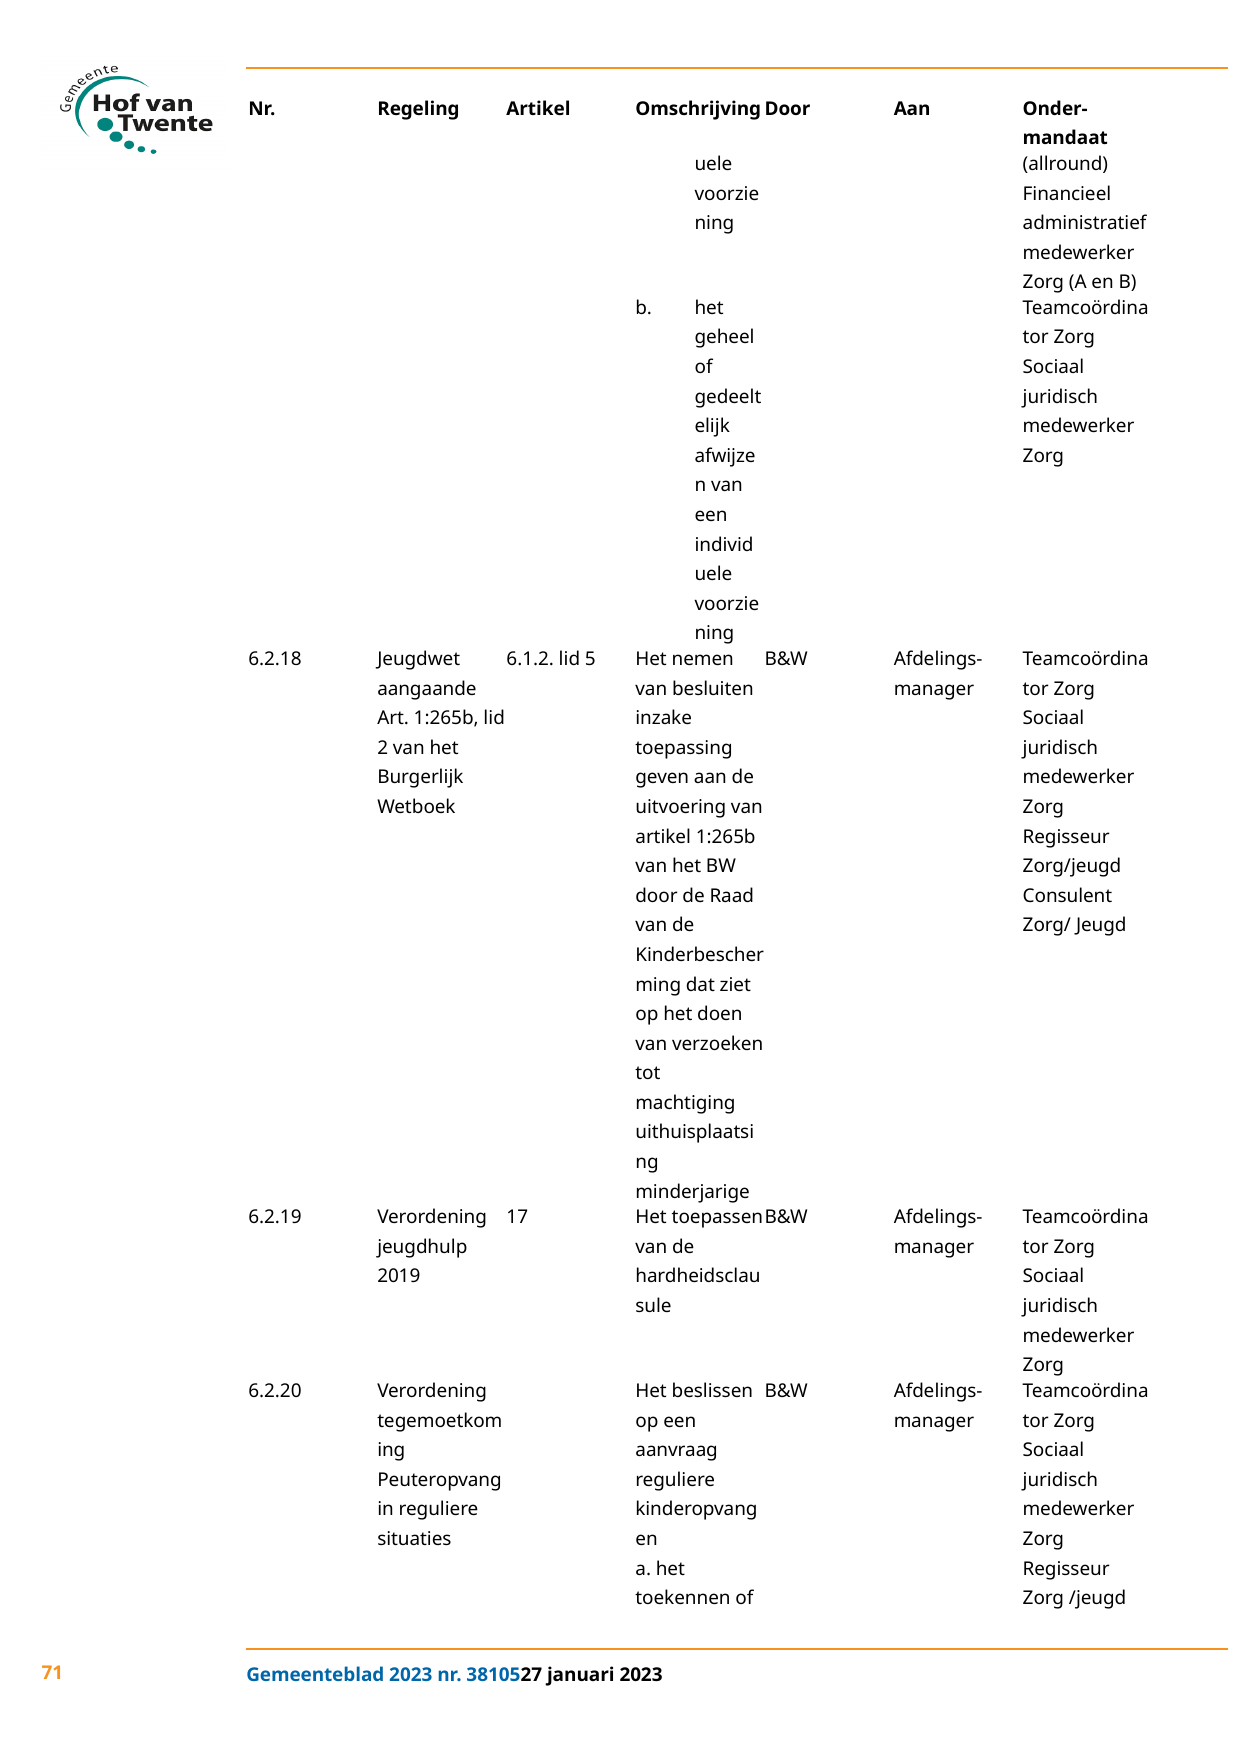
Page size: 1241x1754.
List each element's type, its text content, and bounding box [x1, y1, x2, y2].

table_cell Verordening tegemoetkoming Peuteropvang in reguliere situaties [377, 1377, 506, 1610]
table_cell Jeugdwet aangaande Art. 1:265b, lid 2 van het Burgerlijk Wetboek [377, 645, 506, 1203]
table_header Aan [894, 95, 1022, 150]
table_cell [894, 150, 1022, 645]
table_header Artikel [506, 95, 635, 150]
table_header Onder-mandaat [1023, 95, 1152, 150]
table_cell Teamcoördinator Zorg Sociaal juridisch medewerker Zorg Regisseur Zorg /jeugd [1023, 1377, 1152, 1610]
table_cell B&W [764, 1204, 893, 1377]
table_cell 6.2.18 [248, 645, 377, 1203]
table_cell 6.1.2. lid 5 [506, 645, 635, 1203]
table_cell Het nemen van besluiten inzake toepassing geven aan de uitvoering van artikel 1:265b van het BW door de Raad van de Kinderbescherming dat ziet op het doen van verzoeken tot machtiging uithuisplaatsing minderjarige [635, 645, 764, 1203]
table_cell uele voorziening [635, 150, 764, 294]
picture [41, 47, 231, 172]
table_cell [248, 150, 377, 645]
table_cell 6.2.19 [248, 1204, 377, 1377]
table_header Door [764, 95, 893, 150]
table_cell [764, 150, 893, 645]
table_cell [506, 150, 635, 645]
table_cell B&W [764, 1377, 893, 1610]
table_cell Het toepassen van de hardheidsclausule [635, 1204, 764, 1377]
table_cell het geheel of gedeeltelijk afwijzen van een individuele voorziening [635, 294, 764, 645]
table_cell Teamcoördinator Zorg Sociaal juridisch medewerker Zorg [1023, 1204, 1152, 1377]
table_cell (allround) Financieel administratief medewerker Zorg (A en B) [1023, 150, 1152, 294]
table_cell Afdelings-manager [894, 1204, 1022, 1377]
table_cell [506, 1377, 635, 1610]
table_cell Teamcoördinator Zorg Sociaal juridisch medewerker Zorg [1023, 294, 1152, 645]
table_cell Verordening jeugdhulp 2019 [377, 1204, 506, 1377]
table_cell [377, 150, 506, 645]
table_header Omschrijving [635, 95, 764, 150]
table_cell 6.2.20 [248, 1377, 377, 1610]
table_header Regeling [377, 95, 506, 150]
table_cell Teamcoördinator Zorg Sociaal juridisch medewerker Zorg Regisseur Zorg/jeugd Consulent Zorg/ Jeugd [1023, 645, 1152, 1203]
table_cell Het beslissen op een aanvraag reguliere kinderopvang en a. het toekennen of [635, 1377, 764, 1610]
table_header Nr. [248, 95, 377, 150]
table_cell Afdelings-manager [894, 1377, 1022, 1610]
table_cell Afdelings-manager [894, 645, 1022, 1203]
table_cell 17 [506, 1204, 635, 1377]
table_cell B&W [764, 645, 893, 1203]
